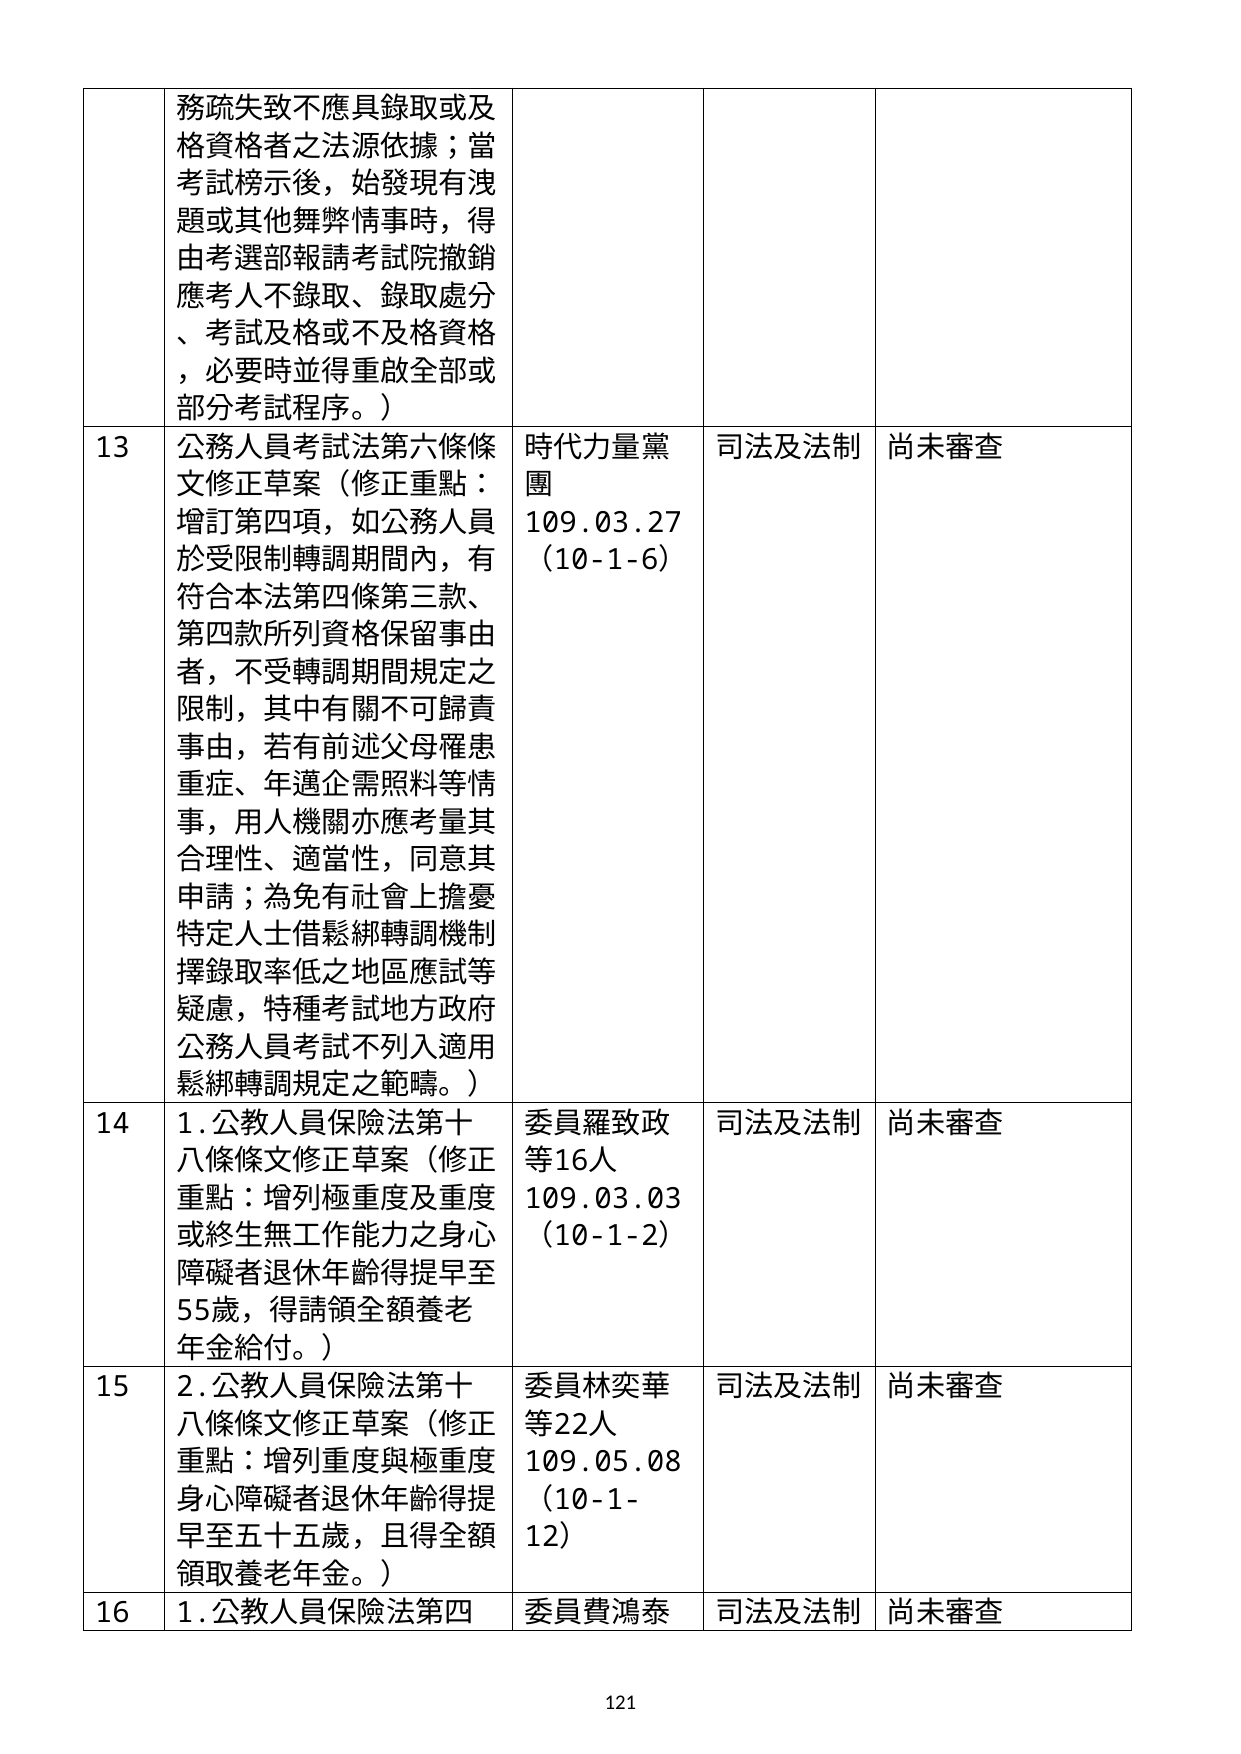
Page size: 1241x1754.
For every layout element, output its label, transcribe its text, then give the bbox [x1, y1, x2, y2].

table_cell 16 [84, 1593, 164, 1630]
table_cell 公務人員考試法第六條條文修正草案（修正重點：增訂第四項，如公務人員於受限制轉調期間內，有符合本法第四條第三款、第四款所列資格保留事由者，不受轉調期間規定之限制，其中有關不可歸責事由，若有前述父母罹患重症、年邁企需照料等情事，用人機關亦應考量其合理性、適當性，同意其申請；為免有社會上擔憂特定人士借鬆綁轉調機制擇錄取率低之地區應試等疑慮，特種考試地方政府公務人員考試不列入適用鬆綁轉調規定之範疇。） [165, 427, 512, 1102]
table_cell 尚未審查 [876, 1103, 1131, 1366]
table_cell 司法及法制 [704, 1593, 875, 1630]
table_cell 尚未審查 [876, 427, 1131, 1102]
table_cell 委員羅致政等16人 109.03.03 （10-1-2） [513, 1103, 703, 1366]
table_cell [513, 89, 703, 426]
table_cell 尚未審查 [876, 1367, 1131, 1592]
table_cell 務疏失致不應具錄取或及格資格者之法源依據；當考試榜示後，始發現有洩題或其他舞弊情事時，得由考選部報請考試院撤銷應考人不錄取、錄取處分、考試及格或不及格資格，必要時並得重啟全部或部分考試程序。） [165, 89, 512, 426]
table_cell 13 [84, 427, 164, 1102]
table_cell 1.公教人員保險法第十八條條文修正草案（修正重點：增列極重度及重度或終生無工作能力之身心障礙者退休年齡得提早至55歲，得請領全額養老年金給付。） [165, 1103, 512, 1366]
table_cell 14 [84, 1103, 164, 1366]
table_cell 委員費鴻泰 [513, 1593, 703, 1630]
table_cell 尚未審查 [876, 1593, 1131, 1630]
table_cell 委員林奕華等22人 109.05.08 （10-1-12） [513, 1367, 703, 1592]
table_cell [704, 89, 875, 426]
table_cell 司法及法制 [704, 1367, 875, 1592]
table_cell [84, 89, 164, 426]
table_cell 15 [84, 1367, 164, 1592]
table_cell 2.公教人員保險法第十八條條文修正草案（修正重點：增列重度與極重度身心障礙者退休年齡得提早至五十五歲，且得全額領取養老年金。） [165, 1367, 512, 1592]
table_cell 時代力量黨團 109.03.27 （10-1-6） [513, 427, 703, 1102]
table_cell [876, 89, 1131, 426]
table_cell 司法及法制 [704, 1103, 875, 1366]
table_cell 1.公教人員保險法第四 [165, 1593, 512, 1630]
table_cell 司法及法制 [704, 427, 875, 1102]
